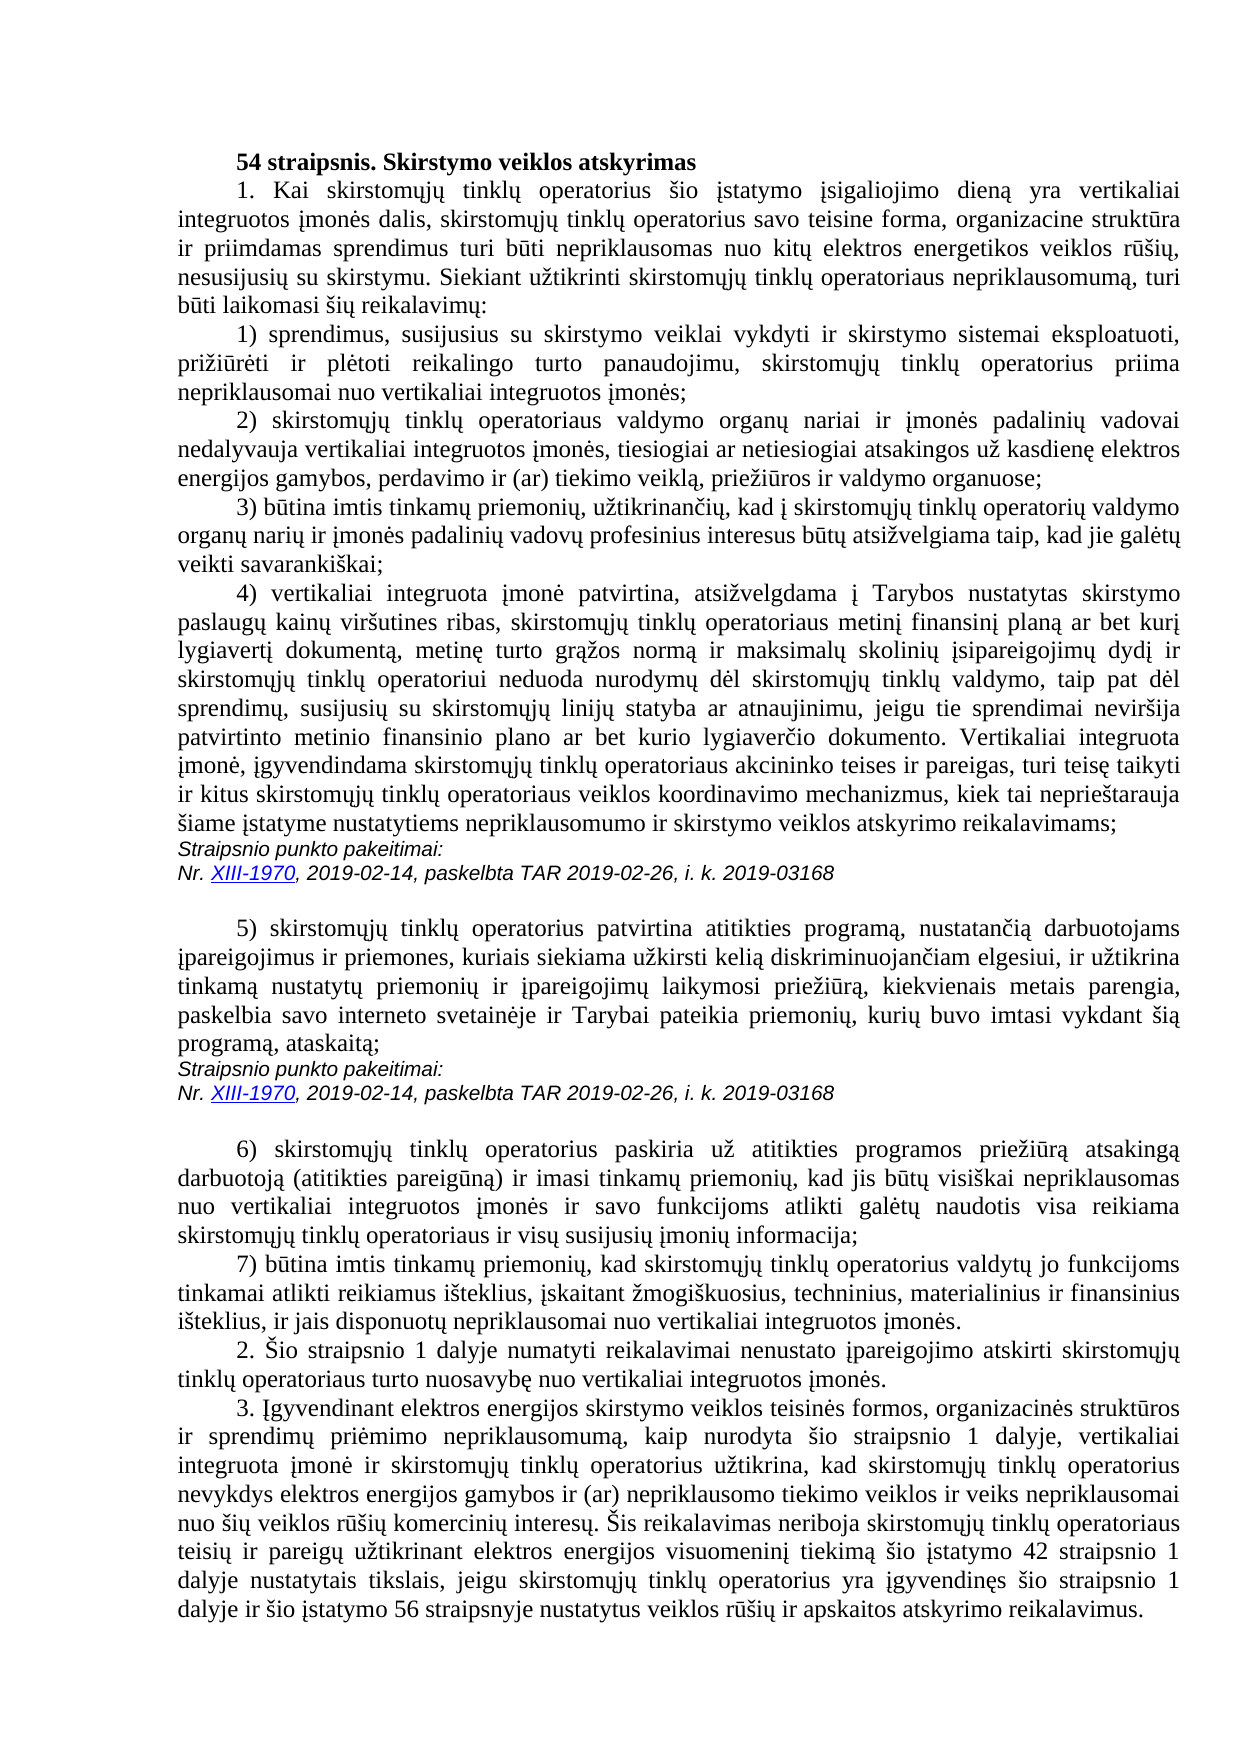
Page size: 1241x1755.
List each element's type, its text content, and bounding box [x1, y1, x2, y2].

text 3) būtina imtis tinkamų priemonių, užtikrinančių, kad į skirstomųjų tinklų operatorių valdymo organų narių ir įmonės padalinių vadovų profesinius interesus būtų atsižvelgiama taip, kad jie galėtų veikti savarankiškai; [177, 492, 1181, 578]
text Nr. XIII-1970, 2019-02-14, paskelbta TAR 2019-02-26, i. k. 2019-03168 [177, 861, 1181, 885]
text 2) skirstomųjų tinklų operatoriaus valdymo organų nariai ir įmonės padalinių vadovai nedalyvauja vertikaliai integruotos įmonės, tiesiogiai ar netiesiogiai atsakingos už kasdienę elektros energijos gamybos, perdavimo ir (ar) tiekimo veiklą, priežiūros ir valdymo organuose; [177, 406, 1181, 492]
text Straipsnio punkto pakeitimai: [177, 837, 1181, 861]
text Straipsnio punkto pakeitimai: [177, 1057, 1181, 1081]
text 4) vertikaliai integruota įmonė patvirtina, atsižvelgdama į Tarybos nustatytas skirstymo paslaugų kainų viršutines ribas, skirstomųjų tinklų operatoriaus metinį finansinį planą ar bet kurį lygiavertį dokumentą, metinę turto grąžos normą ir maksimalų skolinių įsipareigojimų dydį ir skirstomųjų tinklų operatoriui neduoda nurodymų dėl skirstomųjų tinklų valdymo, taip pat dėl sprendimų, susijusių su skirstomųjų linijų statyba ar atnaujinimu, jeigu tie sprendimai neviršija patvirtinto metinio finansinio plano ar bet kurio lygiaverčio dokumento. Vertikaliai integruota įmonė, įgyvendindama skirstomųjų tinklų operatoriaus akcininko teises ir pareigas, turi teisę taikyti ir kitus skirstomųjų tinklų operatoriaus veiklos koordinavimo mechanizmus, kiek tai neprieštarauja šiame įstatyme nustatytiems nepriklausomumo ir skirstymo veiklos atskyrimo reikalavimams; [177, 578, 1181, 837]
text 1) sprendimus, susijusius su skirstymo veiklai vykdyti ir skirstymo sistemai eksploatuoti, prižiūrėti ir plėtoti reikalingo turto panaudojimu, skirstomųjų tinklų operatorius priima nepriklausomai nuo vertikaliai integruotos įmonės; [177, 319, 1181, 406]
text 1. Kai skirstomųjų tinklų operatorius šio įstatymo įsigaliojimo dieną yra vertikaliai integruotos įmonės dalis, skirstomųjų tinklų operatorius savo teisine forma, organizacine struktūra ir priimdamas sprendimus turi būti nepriklausomas nuo kitų elektros energetikos veiklos rūšių, nesusijusių su skirstymu. Siekiant užtikrinti skirstomųjų tinklų operatoriaus nepriklausomumą, turi būti laikomasi šių reikalavimų: [177, 176, 1181, 319]
text 2. Šio straipsnio 1 dalyje numatyti reikalavimai nenustato įpareigojimo atskirti skirstomųjų tinklų operatoriaus turto nuosavybę nuo vertikaliai integruotos įmonės. [177, 1335, 1181, 1393]
text 6) skirstomųjų tinklų operatorius paskiria už atitikties programos priežiūrą atsakingą darbuotoją (atitikties pareigūną) ir imasi tinkamų priemonių, kad jis būtų visiškai nepriklausomas nuo vertikaliai integruotos įmonės ir savo funkcijoms atlikti galėtų naudotis visa reikiama skirstomųjų tinklų operatoriaus ir visų susijusių įmonių informacija; [177, 1134, 1181, 1249]
text 3. Įgyvendinant elektros energijos skirstymo veiklos teisinės formos, organizacinės struktūros ir sprendimų priėmimo nepriklausomumą, kaip nurodyta šio straipsnio 1 dalyje, vertikaliai integruota įmonė ir skirstomųjų tinklų operatorius užtikrina, kad skirstomųjų tinklų operatorius nevykdys elektros energijos gamybos ir (ar) nepriklausomo tiekimo veiklos ir veiks nepriklausomai nuo šių veiklos rūšių komercinių interesų. Šis reikalavimas neriboja skirstomųjų tinklų operatoriaus teisių ir pareigų užtikrinant elektros energijos visuomeninį tiekimą šio įstatymo 42 straipsnio 1 dalyje nustatytais tikslais, jeigu skirstomųjų tinklų operatorius yra įgyvendinęs šio straipsnio 1 dalyje ir šio įstatymo 56 straipsnyje nustatytus veiklos rūšių ir apskaitos atskyrimo reikalavimus. [177, 1393, 1181, 1623]
text 7) būtina imtis tinkamų priemonių, kad skirstomųjų tinklų operatorius valdytų jo funkcijoms tinkamai atlikti reikiamus išteklius, įskaitant žmogiškuosius, techninius, materialinius ir finansinius išteklius, ir jais disponuotų nepriklausomai nuo vertikaliai integruotos įmonės. [177, 1249, 1181, 1335]
text 54 straipsnis. Skirstymo veiklos atskyrimas [177, 147, 1181, 176]
text Nr. XIII-1970, 2019-02-14, paskelbta TAR 2019-02-26, i. k. 2019-03168 [177, 1081, 1181, 1105]
text 5) skirstomųjų tinklų operatorius patvirtina atitikties programą, nustatančią darbuotojams įpareigojimus ir priemones, kuriais siekiama užkirsti kelią diskriminuojančiam elgesiui, ir užtikrina tinkamą nustatytų priemonių ir įpareigojimų laikymosi priežiūrą, kiekvienais metais parengia, paskelbia savo interneto svetainėje ir Tarybai pateikia priemonių, kurių buvo imtasi vykdant šią programą, ataskaitą; [177, 913, 1181, 1057]
